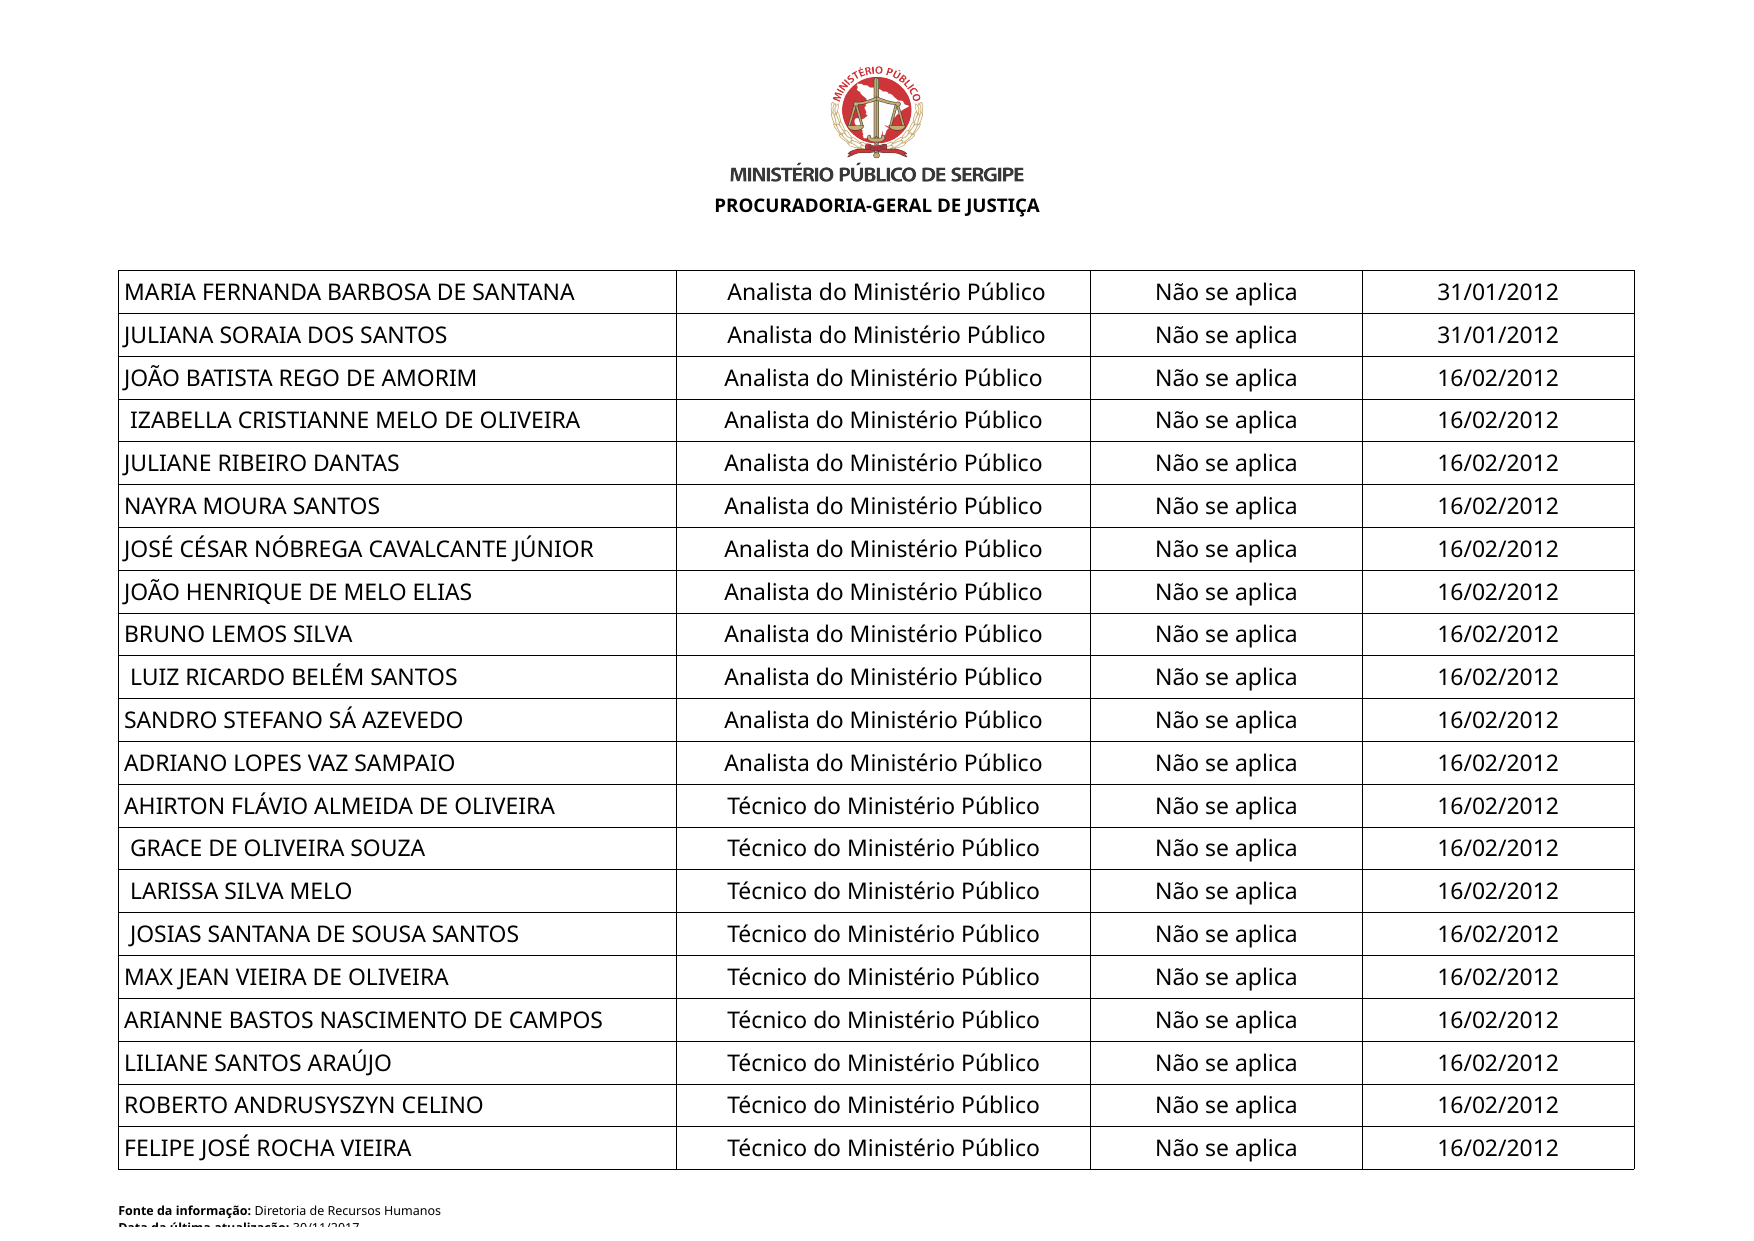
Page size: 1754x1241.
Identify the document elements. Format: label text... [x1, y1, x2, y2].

table_cell Técnico do Ministério Público [677, 999, 1090, 1041]
table_cell Analista do Ministério Público [677, 656, 1090, 698]
table_cell Analista do Ministério Público [677, 357, 1090, 398]
table_cell Analista do Ministério Público [677, 314, 1090, 356]
table_cell Não se aplica [1091, 913, 1362, 955]
table_cell Não se aplica [1091, 442, 1362, 484]
table_cell ADRIANO LOPES VAZ SAMPAIO [119, 742, 676, 784]
table_cell Técnico do Ministério Público [677, 828, 1090, 869]
table_cell ARIANNE BASTOS NASCIMENTO DE CAMPOS [119, 999, 676, 1041]
table_cell JOÃO HENRIQUE DE MELO ELIAS [119, 571, 676, 612]
table_cell JOSIAS SANTANA DE SOUSA SANTOS [119, 913, 676, 955]
table_cell Não se aplica [1091, 956, 1362, 998]
table_cell Analista do Ministério Público [677, 400, 1090, 441]
table_cell Não se aplica [1091, 870, 1362, 912]
table_cell JOSÉ CÉSAR NÓBREGA CAVALCANTE JÚNIOR [119, 528, 676, 570]
table_cell IZABELLA CRISTIANNE MELO DE OLIVEIRA [119, 400, 676, 441]
table_cell Não se aplica [1091, 742, 1362, 784]
table_cell JULIANE RIBEIRO DANTAS [119, 442, 676, 484]
table_cell Não se aplica [1091, 1042, 1362, 1083]
table_cell Não se aplica [1091, 400, 1362, 441]
table_cell AHIRTON FLÁVIO ALMEIDA DE OLIVEIRA [119, 785, 676, 827]
table_cell NAYRA MOURA SANTOS [119, 485, 676, 527]
table_cell 16/02/2012 [1363, 571, 1634, 612]
table_cell Analista do Ministério Público [677, 485, 1090, 527]
table_cell BRUNO LEMOS SILVA [119, 614, 676, 655]
table_cell 16/02/2012 [1363, 1042, 1634, 1083]
table_cell 16/02/2012 [1363, 999, 1634, 1041]
table_cell 16/02/2012 [1363, 400, 1634, 441]
table_cell Não se aplica [1091, 485, 1362, 527]
table_cell Técnico do Ministério Público [677, 1127, 1090, 1169]
table_cell Não se aplica [1091, 785, 1362, 827]
table_cell Não se aplica [1091, 314, 1362, 356]
table_cell Não se aplica [1091, 357, 1362, 398]
table_cell Não se aplica [1091, 571, 1362, 612]
table_cell 16/02/2012 [1363, 1127, 1634, 1169]
table_cell JULIANA SORAIA DOS SANTOS [119, 314, 676, 356]
table_cell 16/02/2012 [1363, 442, 1634, 484]
table_cell LUIZ RICARDO BELÉM SANTOS [119, 656, 676, 698]
table_cell SANDRO STEFANO SÁ AZEVEDO [119, 699, 676, 741]
table_cell 16/02/2012 [1363, 1085, 1634, 1126]
table_cell 16/02/2012 [1363, 913, 1634, 955]
table_cell Técnico do Ministério Público [677, 913, 1090, 955]
table_cell Técnico do Ministério Público [677, 870, 1090, 912]
table_cell GRACE DE OLIVEIRA SOUZA [119, 828, 676, 869]
table_cell Analista do Ministério Público [677, 699, 1090, 741]
table_cell JOÃO BATISTA REGO DE AMORIM [119, 357, 676, 398]
table_cell Analista do Ministério Público [677, 528, 1090, 570]
table_cell Analista do Ministério Público [677, 271, 1090, 313]
table_cell 16/02/2012 [1363, 742, 1634, 784]
table_cell Analista do Ministério Público [677, 442, 1090, 484]
table_cell Não se aplica [1091, 528, 1362, 570]
table_cell Técnico do Ministério Público [677, 956, 1090, 998]
table_cell 16/02/2012 [1363, 699, 1634, 741]
table_cell Não se aplica [1091, 1085, 1362, 1126]
table_cell 16/02/2012 [1363, 485, 1634, 527]
picture [730, 66, 1024, 185]
table_cell 31/01/2012 [1363, 314, 1634, 356]
table_cell MAX JEAN VIEIRA DE OLIVEIRA [119, 956, 676, 998]
table_cell ROBERTO ANDRUSYSZYN CELINO [119, 1085, 676, 1126]
table_cell Não se aplica [1091, 828, 1362, 869]
table_cell 16/02/2012 [1363, 828, 1634, 869]
table_cell Não se aplica [1091, 656, 1362, 698]
table_cell Não se aplica [1091, 699, 1362, 741]
table_cell 16/02/2012 [1363, 870, 1634, 912]
table_cell LARISSA SILVA MELO [119, 870, 676, 912]
table_cell Não se aplica [1091, 999, 1362, 1041]
table_cell Analista do Ministério Público [677, 742, 1090, 784]
table_cell 16/02/2012 [1363, 785, 1634, 827]
table_cell MARIA FERNANDA BARBOSA DE SANTANA [119, 271, 676, 313]
table_cell 16/02/2012 [1363, 614, 1634, 655]
table_cell 16/02/2012 [1363, 956, 1634, 998]
table_cell Técnico do Ministério Público [677, 1042, 1090, 1083]
table_cell 16/02/2012 [1363, 357, 1634, 398]
table_cell Não se aplica [1091, 1127, 1362, 1169]
table_cell 31/01/2012 [1363, 271, 1634, 313]
table_cell LILIANE SANTOS ARAÚJO [119, 1042, 676, 1083]
table_cell Não se aplica [1091, 614, 1362, 655]
table_cell FELIPE JOSÉ ROCHA VIEIRA [119, 1127, 676, 1169]
table_cell Não se aplica [1091, 271, 1362, 313]
table_cell Técnico do Ministério Público [677, 1085, 1090, 1126]
table_cell Analista do Ministério Público [677, 614, 1090, 655]
table_cell 16/02/2012 [1363, 656, 1634, 698]
table_cell Técnico do Ministério Público [677, 785, 1090, 827]
table_cell 16/02/2012 [1363, 528, 1634, 570]
table_cell Analista do Ministério Público [677, 571, 1090, 612]
